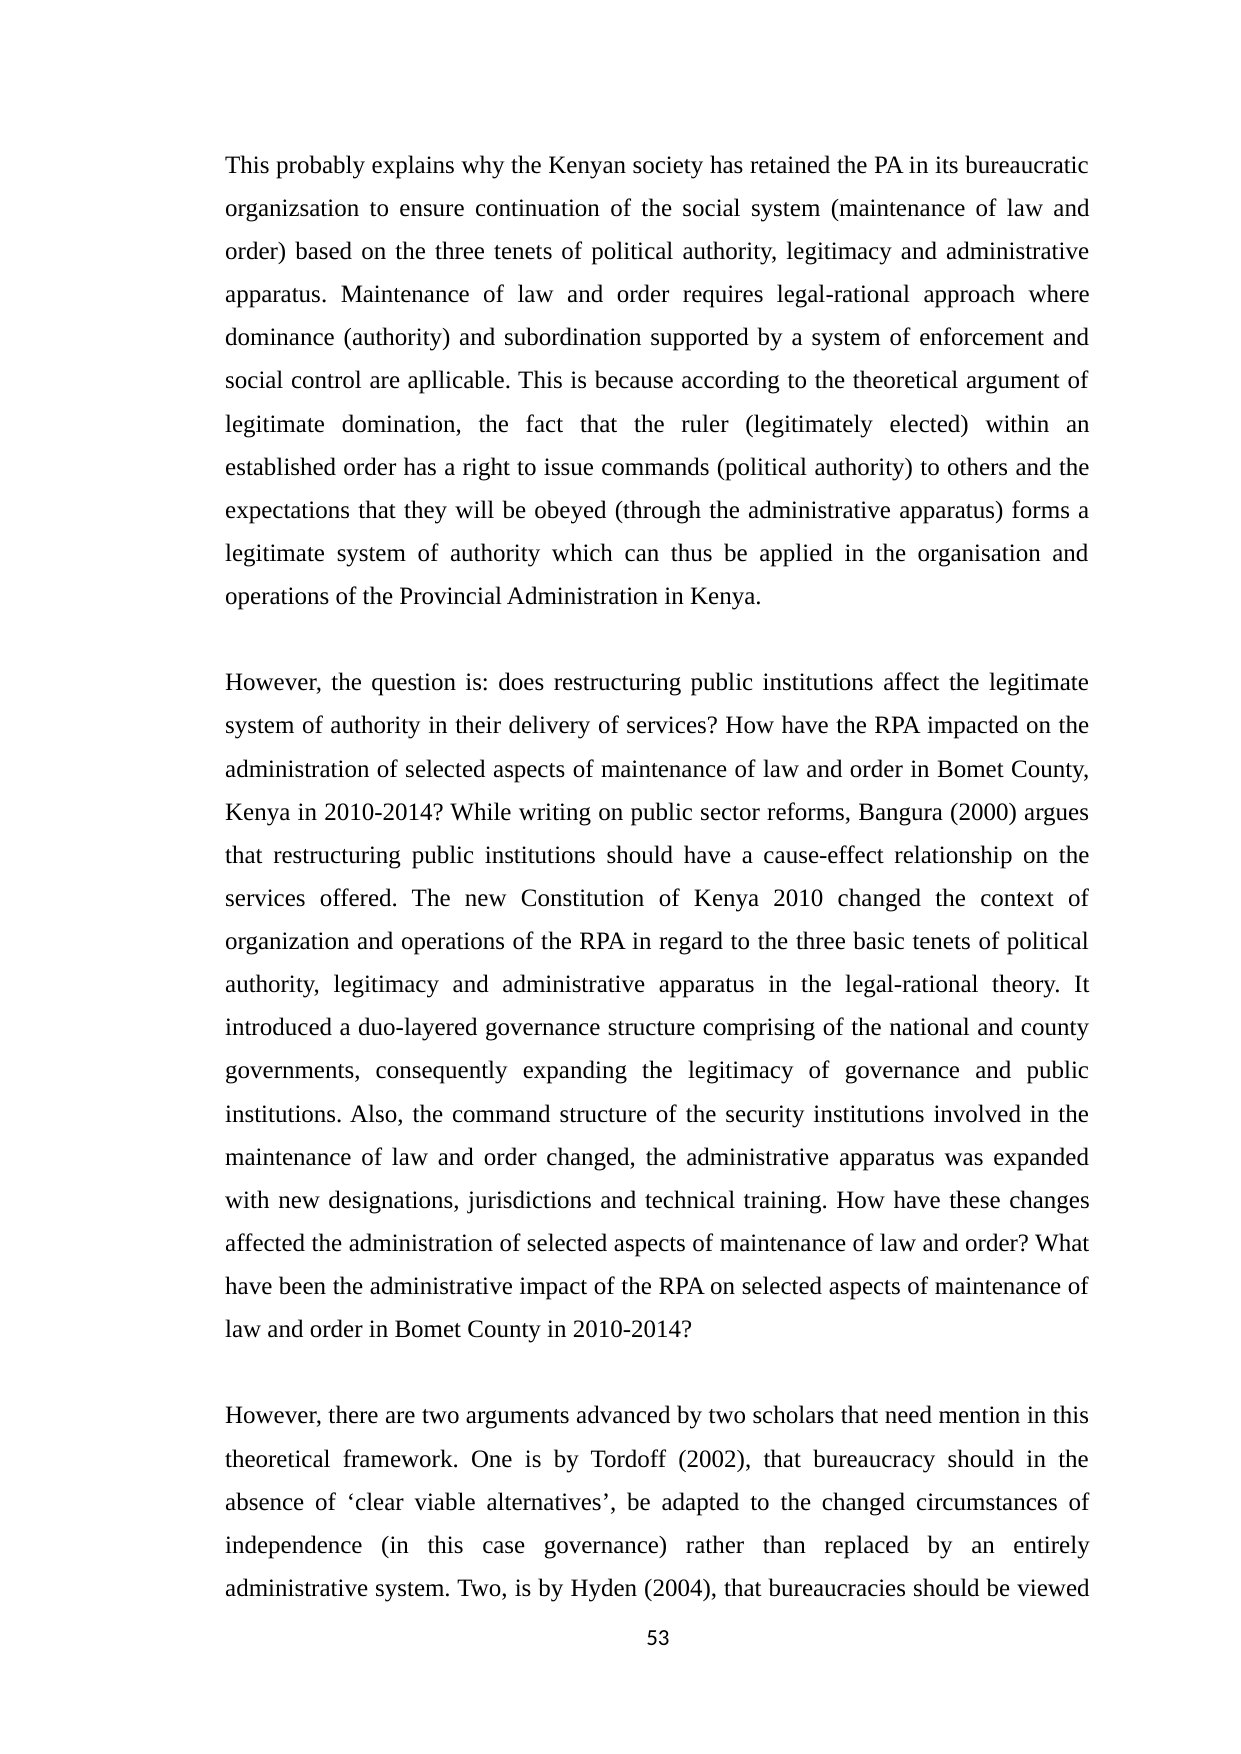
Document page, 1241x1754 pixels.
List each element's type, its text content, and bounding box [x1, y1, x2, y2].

text This probably explains why the Kenyan society has retained the PA in its bureaucratic organizsation to ensure continuation of the social system (maintenance of law and order) based on the three tenets of political authority, legitimacy and administrative apparatus. Maintenance of law and order requires legal-rational approach where dominance (authority) and subordination supported by a system of enforcement and social control are apllicable. This is because according to the theoretical argument of legitimate domination, the fact that the ruler (legitimately elected) within an established order has a right to issue commands (political authority) to others and the expectations that they will be obeyed (through the administrative apparatus) forms a legitimate system of authority which can thus be applied in the organisation and operations of the Provincial Administration in Kenya. [225, 150, 1090, 610]
text However, the question is: does restructuring public institutions affect the legitimate system of authority in their delivery of services? How have the RPA impacted on the administration of selected aspects of maintenance of law and order in Bomet County, Kenya in 2010-2014? While writing on public sector reforms, Bangura (2000) argues that restructuring public institutions should have a cause-effect relationship on the services offered. The new Constitution of Kenya 2010 changed the context of organization and operations of the RPA in regard to the three basic tenets of political authority, legitimacy and administrative apparatus in the legal-rational theory. It introduced a duo-layered governance structure comprising of the national and county governments, consequently expanding the legitimacy of governance and public institutions. Also, the command structure of the security institutions involved in the maintenance of law and order changed, the administrative apparatus was expanded with new designations, jurisdictions and technical training. How have these changes affected the administration of selected aspects of maintenance of law and order? What have been the administrative impact of the RPA on selected aspects of maintenance of law and order in Bomet County in 2010-2014? [225, 667, 1090, 1343]
text However, there are two arguments advanced by two scholars that need mention in this theoretical framework. One is by Tordoff (2002), that bureaucracy should in the absence of ‘clear viable alternatives’, be adapted to the changed circumstances of independence (in this case governance) rather than replaced by an entirely administrative system. Two, is by Hyden (2004), that bureaucracies should be viewed [225, 1401, 1090, 1602]
